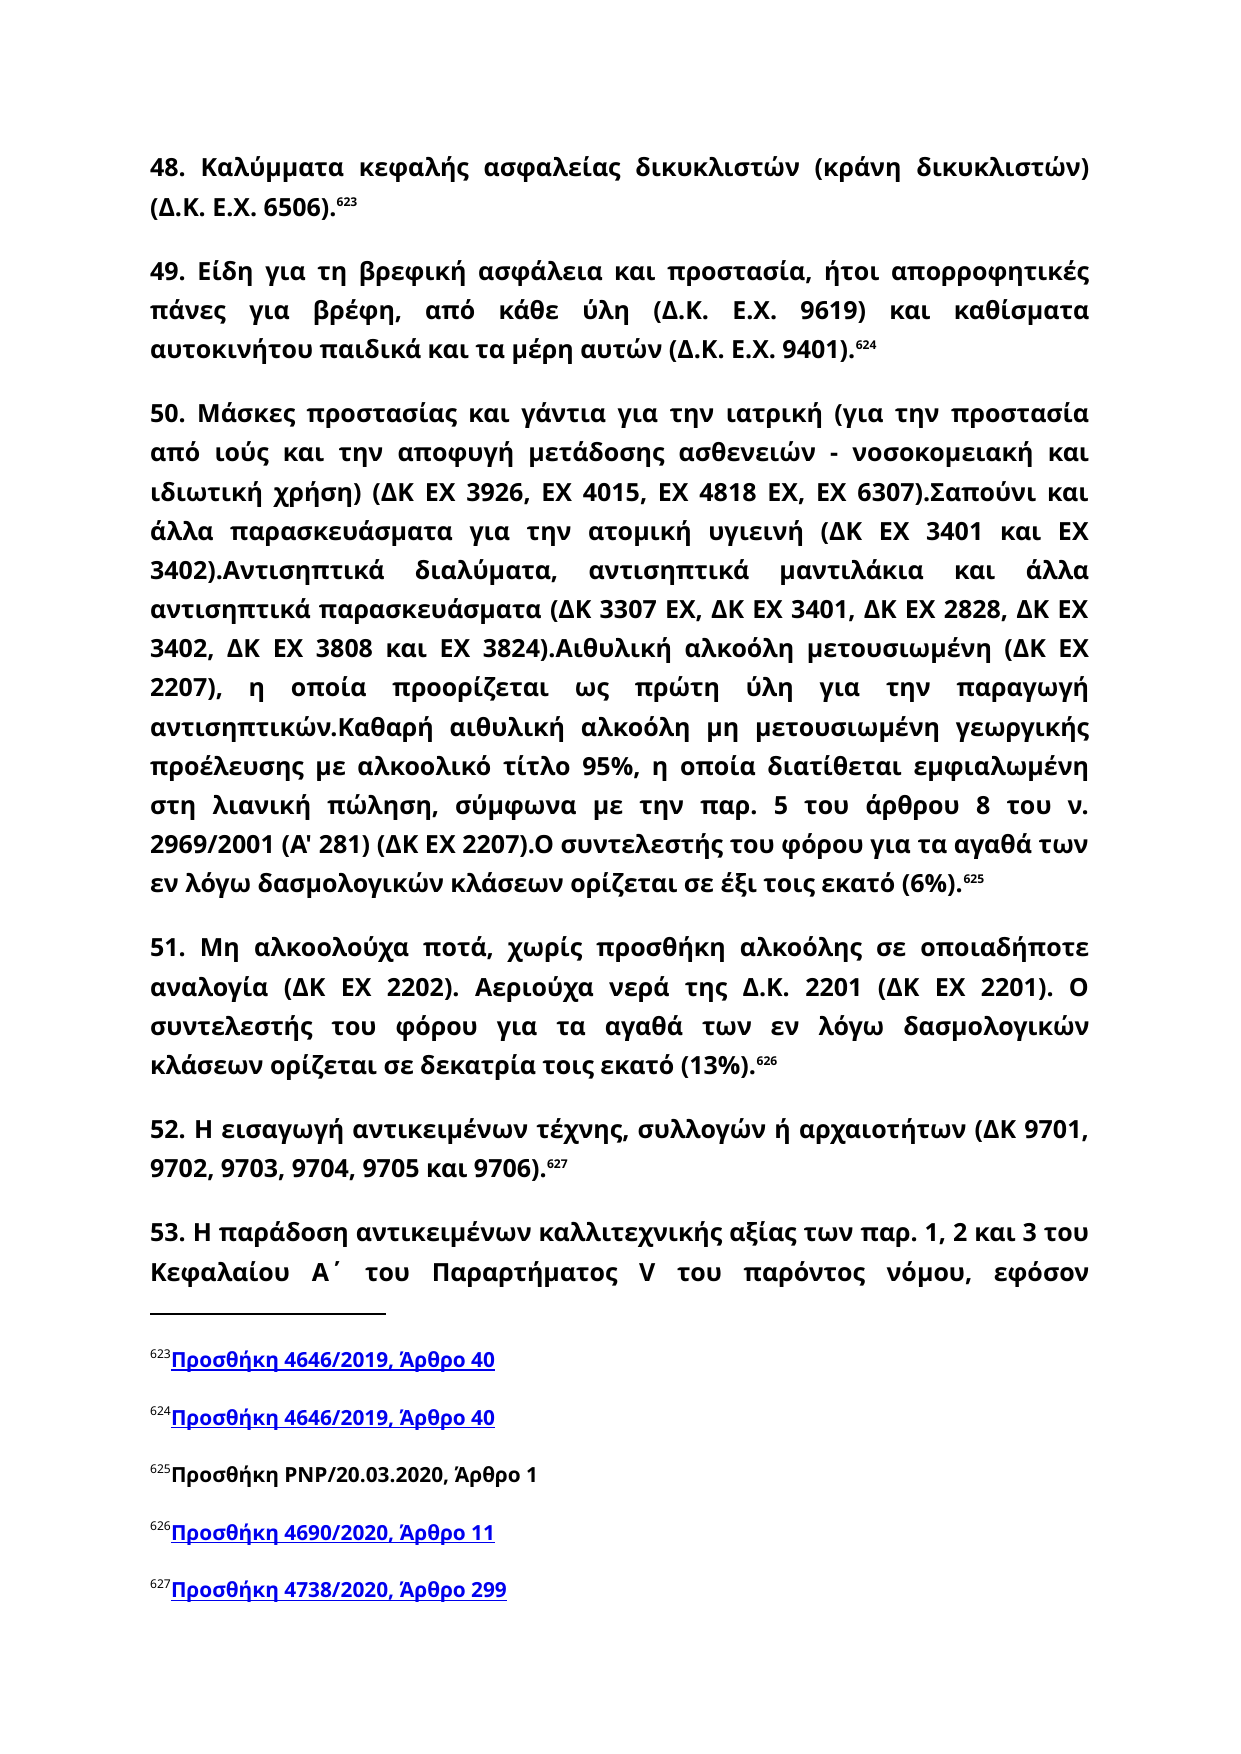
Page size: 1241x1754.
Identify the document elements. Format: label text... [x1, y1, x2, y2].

text 52. Η εισαγωγή αντικειμένων τέχνης, συλλογών ή αρχαιοτήτων (ΔΚ 9701, 9702, 9703, 9704, 9705 και 9706). [150, 1112, 1090, 1185]
text 51. Μη αλκοολούχα ποτά, χωρίς προσθήκη αλκοόλης σε οποιαδήποτε αναλογία (ΔΚ ΕΧ 2202). Αεριούχα νερά της Δ.Κ. 2201 (ΔΚ ΕΧ 2201). Ο συντελεστής του φόρου για τα αγαθά των εν λόγω δασμολογικών κλάσεων ορίζεται σε δεκατρία τοις εκατό (13%). [150, 930, 1090, 1082]
text 48. Καλύμματα κεφαλής ασφαλείας δικυκλιστών (κράνη δικυκλιστών) (Δ.Κ. Ε.Χ. 6506). [150, 150, 1090, 223]
text Προσθήκη 4738/2020, Άρθρο 299 [150, 1576, 1090, 1604]
text 53. Η παράδοση αντικειμένων καλλιτεχνικής αξίας των παρ. 1, 2 και 3 του Κεφαλαίου Α΄ του Παραρτήματος V του παρόντος νόμου, εφόσον [150, 1215, 1090, 1288]
text 49. Είδη για τη βρεφική ασφάλεια και προστασία, ήτοι απορροφητικές πάνες για βρέφη, από κάθε ύλη (Δ.Κ. Ε.Χ. 9619) και καθίσματα αυτοκινήτου παιδικά και τα μέρη αυτών (Δ.Κ. Ε.Χ. 9401). [150, 253, 1090, 366]
text Προσθήκη 4646/2019, Άρθρο 40 [150, 1345, 1090, 1373]
text Προσθήκη PNP/20.03.2020, Άρθρο 1 [150, 1460, 1090, 1489]
text Προσθήκη 4646/2019, Άρθρο 40 [150, 1403, 1090, 1431]
text 50. Μάσκες προστασίας και γάντια για την ιατρική (για την προστασία από ιούς και την αποφυγή μετάδοσης ασθενειών - νοσοκομειακή και ιδιωτική χρήση) (ΔΚ ΕΧ 3926, ΕΧ 4015, ΕΧ 4818 ΕΧ, ΕΧ 6307).Σαπούνι και άλλα παρασκευάσματα για την ατομική υγιεινή (ΔΚ ΕΧ 3401 και ΕΧ 3402).Αντισηπτικά διαλύματα, αντισηπτικά μαντιλάκια και άλλα αντισηπτικά παρασκευάσματα (ΔΚ 3307 ΕΧ, ΔΚ ΕΧ 3401, ΔΚ ΕΧ 2828, ΔΚ ΕΧ 3402, ΔΚ ΕΧ 3808 και ΕΧ 3824).Αιθυλική αλκοόλη μετουσιωμένη (ΔΚ ΕΧ 2207), η οποία προορίζεται ως πρώτη ύλη για την παραγωγή αντισηπτικών.Καθαρή αιθυλική αλκοόλη μη μετουσιωμένη γεωργικής προέλευσης με αλκοολικό τίτλο 95%, η οποία διατίθεται εμφιαλωμένη στη λιανική πώληση, σύμφωνα με την παρ. 5 του άρθρου 8 του ν. 2969/2001 (Α' 281) (ΔΚ ΕΧ 2207).Ο συντελεστής του φόρου για τα αγαθά των εν λόγω δασμολογικών κλάσεων ορίζεται σε έξι τοις εκατό (6%). [150, 396, 1090, 900]
text Προσθήκη 4690/2020, Άρθρο 11 [150, 1518, 1090, 1546]
